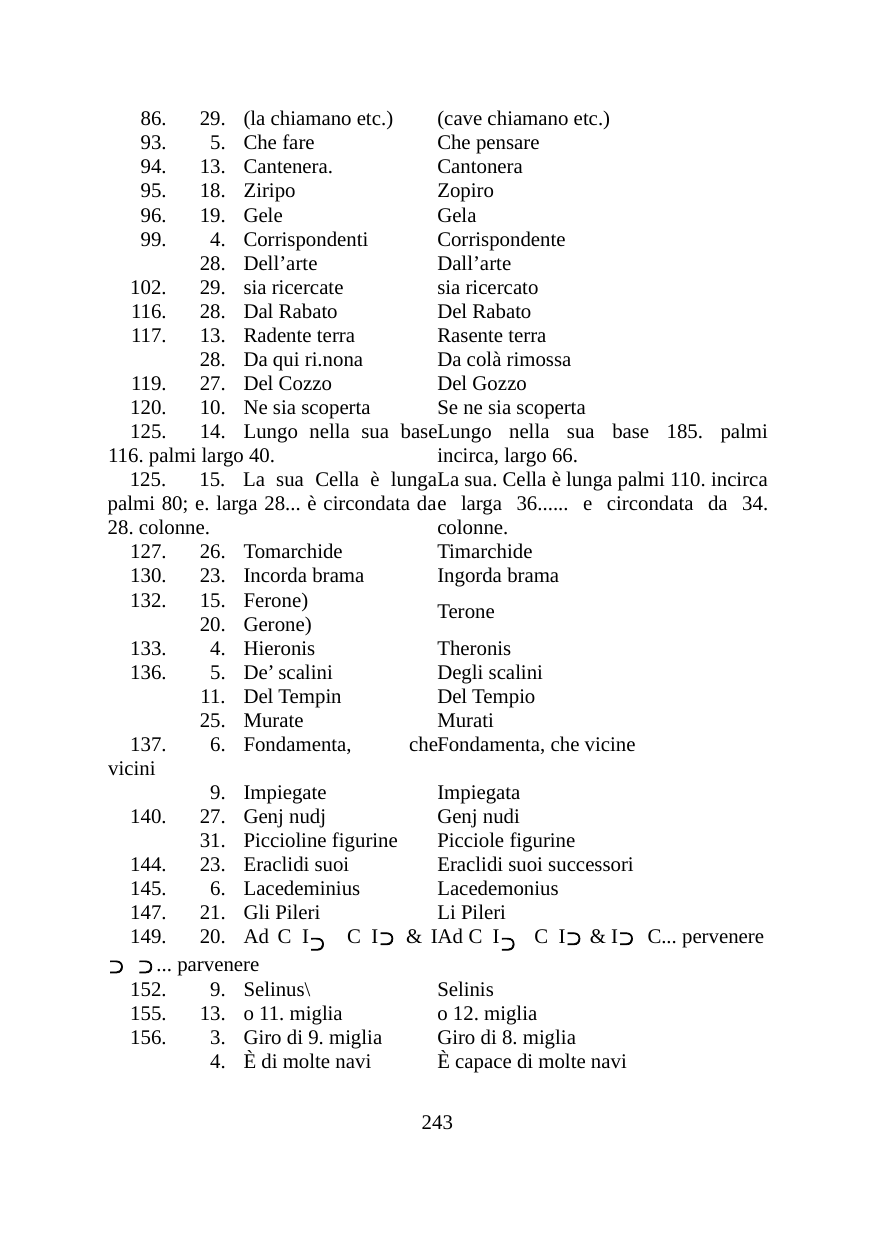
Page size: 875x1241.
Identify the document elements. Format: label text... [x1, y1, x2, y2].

table_cell Del Rabato [437, 299, 768, 323]
table_cell Gela [437, 203, 768, 227]
table_cell La sua. Cella è lunga palmi 110. incirca e larga 36...... e circondata da 34. colonne. [437, 467, 768, 539]
table_cell Ingorda brama [437, 564, 768, 587]
table_cell Giro di 8. miglia [437, 1025, 768, 1049]
table_cell Del Tempio [437, 684, 768, 708]
table_cell 136. 5. De’ scalini [108, 660, 437, 684]
table_cell 11. Del Tempin [108, 684, 437, 708]
table_cell Theronis [437, 636, 768, 660]
table_cell 99. 4. Corrispondenti [108, 227, 437, 251]
table_cell 144. 23. Eraclidi suoi [108, 852, 437, 876]
table_cell Che pensare [437, 130, 768, 154]
table_cell Ad C I C I & I C... pervenere [437, 924, 768, 976]
table_cell Cantonera [437, 154, 768, 178]
table_cell 145. 6. Lacedeminius [108, 876, 437, 900]
table_cell 95. 18. Ziripo [108, 179, 437, 202]
table_cell (cave chiamano etc.) [437, 106, 768, 130]
table_cell 120. 10. Ne sia scoperta [108, 395, 437, 419]
table_cell Terone [437, 588, 768, 636]
table_cell 28. Da qui ri.nona [108, 347, 437, 371]
table_cell Selinis [437, 976, 768, 1001]
table_cell Dall’arte [437, 251, 768, 275]
table_cell 140. 27. Genj nudj [108, 804, 437, 828]
table_cell 119. 27. Del Cozzo [108, 371, 437, 395]
table_cell 147. 21. Gli Pileri [108, 900, 437, 924]
table_cell 94. 13. Cantenera. [108, 154, 437, 178]
table_cell 117. 13. Radente terra [108, 323, 437, 347]
table_cell Corrispondente [437, 227, 768, 251]
table_cell 130. 23. Incorda brama [108, 564, 437, 587]
table_cell Del Gozzo [437, 371, 768, 395]
table_cell 125. 15. La sua Cella è lunga palmi 80; e. larga 28... è circondata da 28. colonne. [108, 467, 437, 539]
table_cell 93. 5. Che fare [108, 130, 437, 154]
table_cell 156. 3. Giro di 9. miglia [108, 1025, 437, 1049]
table_cell 133. 4. Hieronis [108, 636, 437, 660]
table_cell 96. 19. Gele [108, 203, 437, 227]
table_cell 127. 26. Tomarchide [108, 539, 437, 563]
table_cell Lungo nella sua base 185. palmi incirca, largo 66. [437, 419, 768, 467]
table_cell sia ricercato [437, 275, 768, 299]
table_cell Eraclidi suoi successori [437, 852, 768, 876]
table_cell Degli scalini [437, 660, 768, 684]
table_cell 4. È di molte navi [108, 1049, 437, 1073]
table_cell Timarchide [437, 539, 768, 563]
table_cell 155. 13. o 11. miglia [108, 1001, 437, 1024]
table_cell Murati [437, 708, 768, 732]
table_cell o 12. miglia [437, 1001, 768, 1024]
table_cell Picciole figurine [437, 828, 768, 852]
table_cell 9. Impiegate [108, 780, 437, 804]
table_cell Fondamenta, che vicine [437, 732, 768, 780]
table_cell 132. 15. Ferone) [108, 588, 437, 612]
table_cell 86. 29. (la chiamano etc.) [108, 106, 437, 130]
table_cell 137. 6. Fondamenta, che vicini [108, 732, 437, 780]
table_cell Rasente terra [437, 323, 768, 347]
table_cell Da colà rimossa [437, 347, 768, 371]
table_cell Li Pileri [437, 900, 768, 924]
table_cell 149. 20. Ad C I C I & I ... parvenere [108, 924, 437, 976]
table_cell Genj nudi [437, 804, 768, 828]
table_cell Zopiro [437, 179, 768, 202]
table_cell 125. 14. Lungo nella sua base 116. palmi largo 40. [108, 419, 437, 467]
table_cell 20. Gerone) [108, 612, 437, 636]
table_cell 102. 29. sia ricercate [108, 275, 437, 299]
table_cell Se ne sia scoperta [437, 395, 768, 419]
table_cell Lacedemonius [437, 876, 768, 900]
table_cell 31. Piccioline figurine [108, 828, 437, 852]
table_cell Impiegata [437, 780, 768, 804]
table_cell 28. Dell’arte [108, 251, 437, 275]
table_cell 116. 28. Dal Rabato [108, 299, 437, 323]
table_cell 25. Murate [108, 708, 437, 732]
table_cell È capace di molte navi [437, 1049, 768, 1073]
table_cell 152. 9. Selinus\ [108, 976, 437, 1001]
